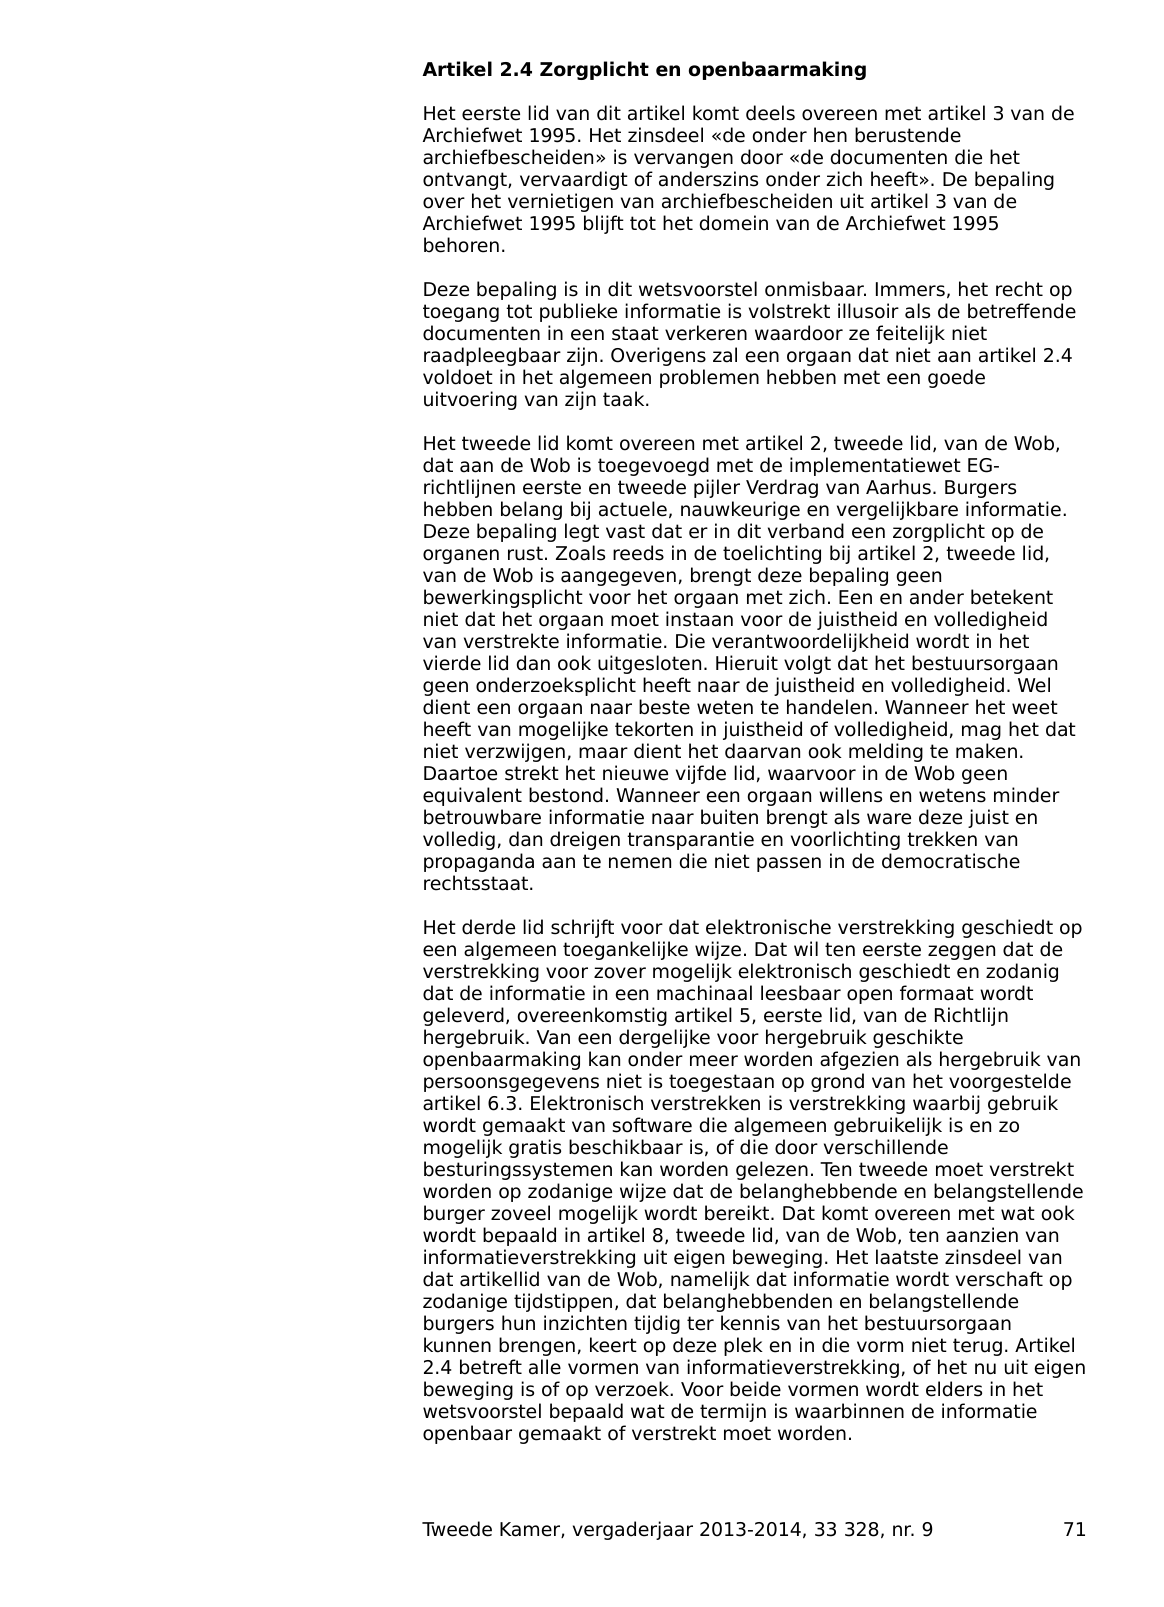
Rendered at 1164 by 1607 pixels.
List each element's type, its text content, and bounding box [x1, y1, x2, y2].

text Het tweede lid komt overeen met artikel 2, tweede lid, van de Wob, dat aan de Wob is toegevoegd met de implementatiewet EG-richtlijnen eerste en tweede pijler Verdrag van Aarhus. Burgers hebben belang bij actuele, nauwkeurige en vergelijkbare informatie. Deze bepaling legt vast dat er in dit verband een zorgplicht op de organen rust. Zoals reeds in de toelichting bij artikel 2, tweede lid, van de Wob is aangegeven, brengt deze bepaling geen bewerkingsplicht voor het orgaan met zich. Een en ander betekent niet dat het orgaan moet instaan voor de juistheid en volledigheid van verstrekte informatie. Die verantwoordelijkheid wordt in het vierde lid dan ook uitgesloten. Hieruit volgt dat het bestuursorgaan geen onderzoeksplicht heeft naar de juistheid en volledigheid. Wel dient een orgaan naar beste weten te handelen. Wanneer het weet heeft van mogelijke tekorten in juistheid of volledigheid, mag het dat niet verzwijgen, maar dient het daarvan ook melding te maken. Daartoe strekt het nieuwe vijfde lid, waarvoor in de Wob geen equivalent bestond. Wanneer een orgaan willens en wetens minder betrouwbare informatie naar buiten brengt als ware deze juist en volledig, dan dreigen transparantie en voorlichting trekken van propaganda aan te nemen die niet passen in de democratische rechtsstaat. [422, 433, 1087, 895]
text Het eerste lid van dit artikel komt deels overeen met artikel 3 van de Archiefwet 1995. Het zinsdeel «de onder hen berustende archiefbescheiden» is vervangen door «de documenten die het ontvangt, vervaardigt of anderszins onder zich heeft». De bepaling over het vernietigen van archiefbescheiden uit artikel 3 van de Archiefwet 1995 blijft tot het domein van de Archiefwet 1995 behoren. [422, 103, 1087, 257]
text Het derde lid schrijft voor dat elektronische verstrekking geschiedt op een algemeen toegankelijke wijze. Dat wil ten eerste zeggen dat de verstrekking voor zover mogelijk elektronisch geschiedt en zodanig dat de informatie in een machinaal leesbaar open formaat wordt geleverd, overeenkomstig artikel 5, eerste lid, van de Richtlijn hergebruik. Van een dergelijke voor hergebruik geschikte openbaarmaking kan onder meer worden afgezien als hergebruik van persoonsgegevens niet is toegestaan op grond van het voorgestelde artikel 6.3. Elektronisch verstrekken is verstrekking waarbij gebruik wordt gemaakt van software die algemeen gebruikelijk is en zo mogelijk gratis beschikbaar is, of die door verschillende besturingssystemen kan worden gelezen. Ten tweede moet verstrekt worden op zodanige wijze dat de belanghebbende en belangstellende burger zoveel mogelijk wordt bereikt. Dat komt overeen met wat ook wordt bepaald in artikel 8, tweede lid, van de Wob, ten aanzien van informatieverstrekking uit eigen beweging. Het laatste zinsdeel van dat artikellid van de Wob, namelijk dat informatie wordt verschaft op zodanige tijdstippen, dat belanghebbenden en belangstellende burgers hun inzichten tijdig ter kennis van het bestuursorgaan kunnen brengen, keert op deze plek en in die vorm niet terug. Artikel 2.4 betreft alle vormen van informatieverstrekking, of het nu uit eigen beweging is of op verzoek. Voor beide vormen wordt elders in het wetsvoorstel bepaald wat de termijn is waarbinnen de informatie openbaar gemaakt of verstrekt moet worden. [422, 917, 1087, 1444]
subtitle Artikel 2.4 Zorgplicht en openbaarmaking [422, 59, 1087, 81]
text Deze bepaling is in dit wetsvoorstel onmisbaar. Immers, het recht op toegang tot publieke informatie is volstrekt illusoir als de betreffende documenten in een staat verkeren waardoor ze feitelijk niet raadpleegbaar zijn. Overigens zal een orgaan dat niet aan artikel 2.4 voldoet in het algemeen problemen hebben met een goede uitvoering van zijn taak. [422, 279, 1087, 411]
